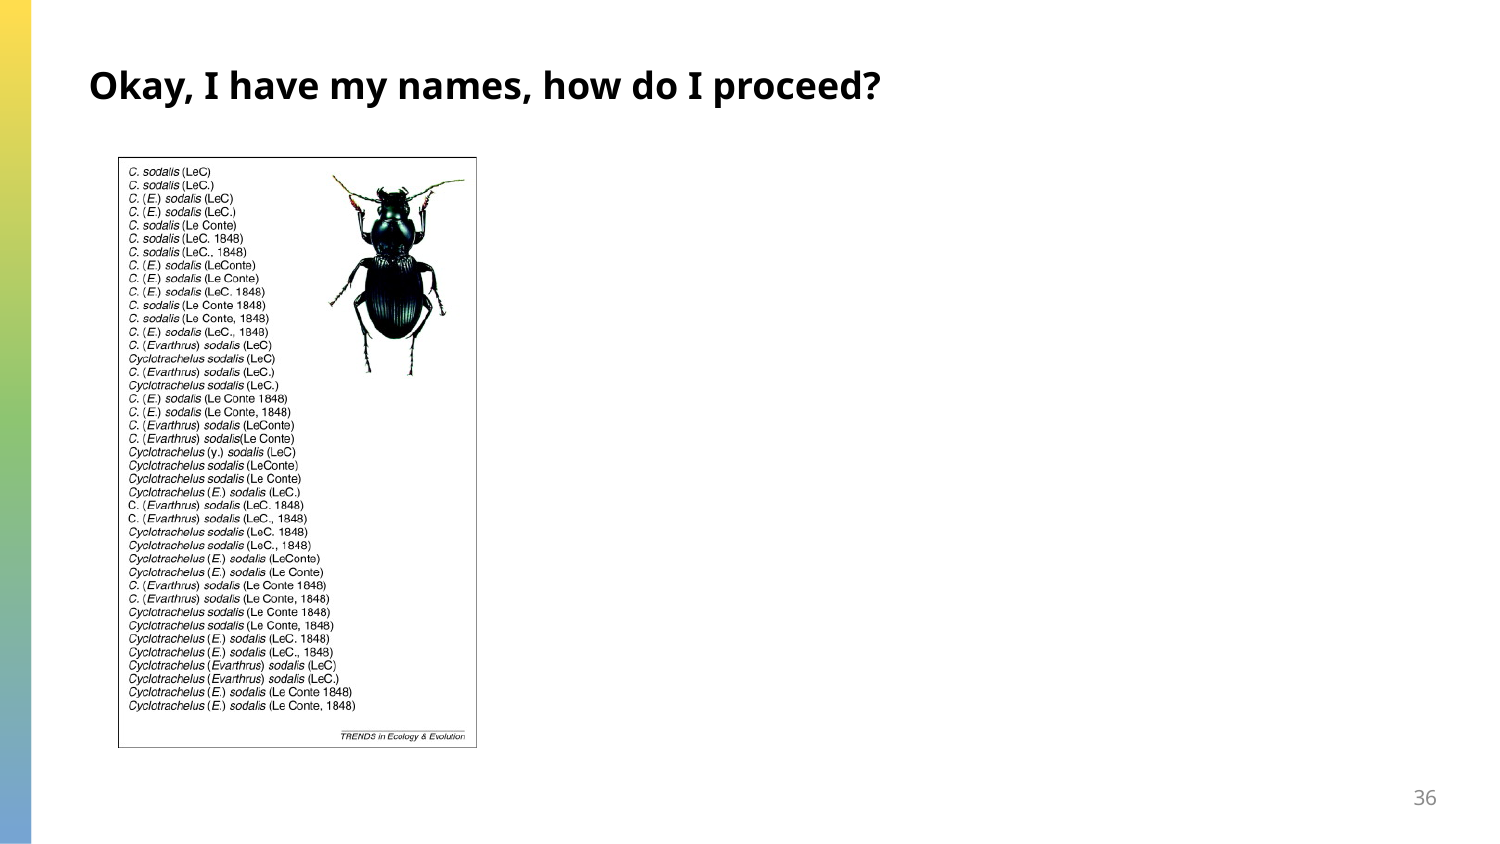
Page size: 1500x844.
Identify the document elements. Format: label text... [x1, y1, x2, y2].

list Okay, I have my names, how do I proceed? [88, 61, 1442, 157]
picture [0, 0, 1500, 844]
